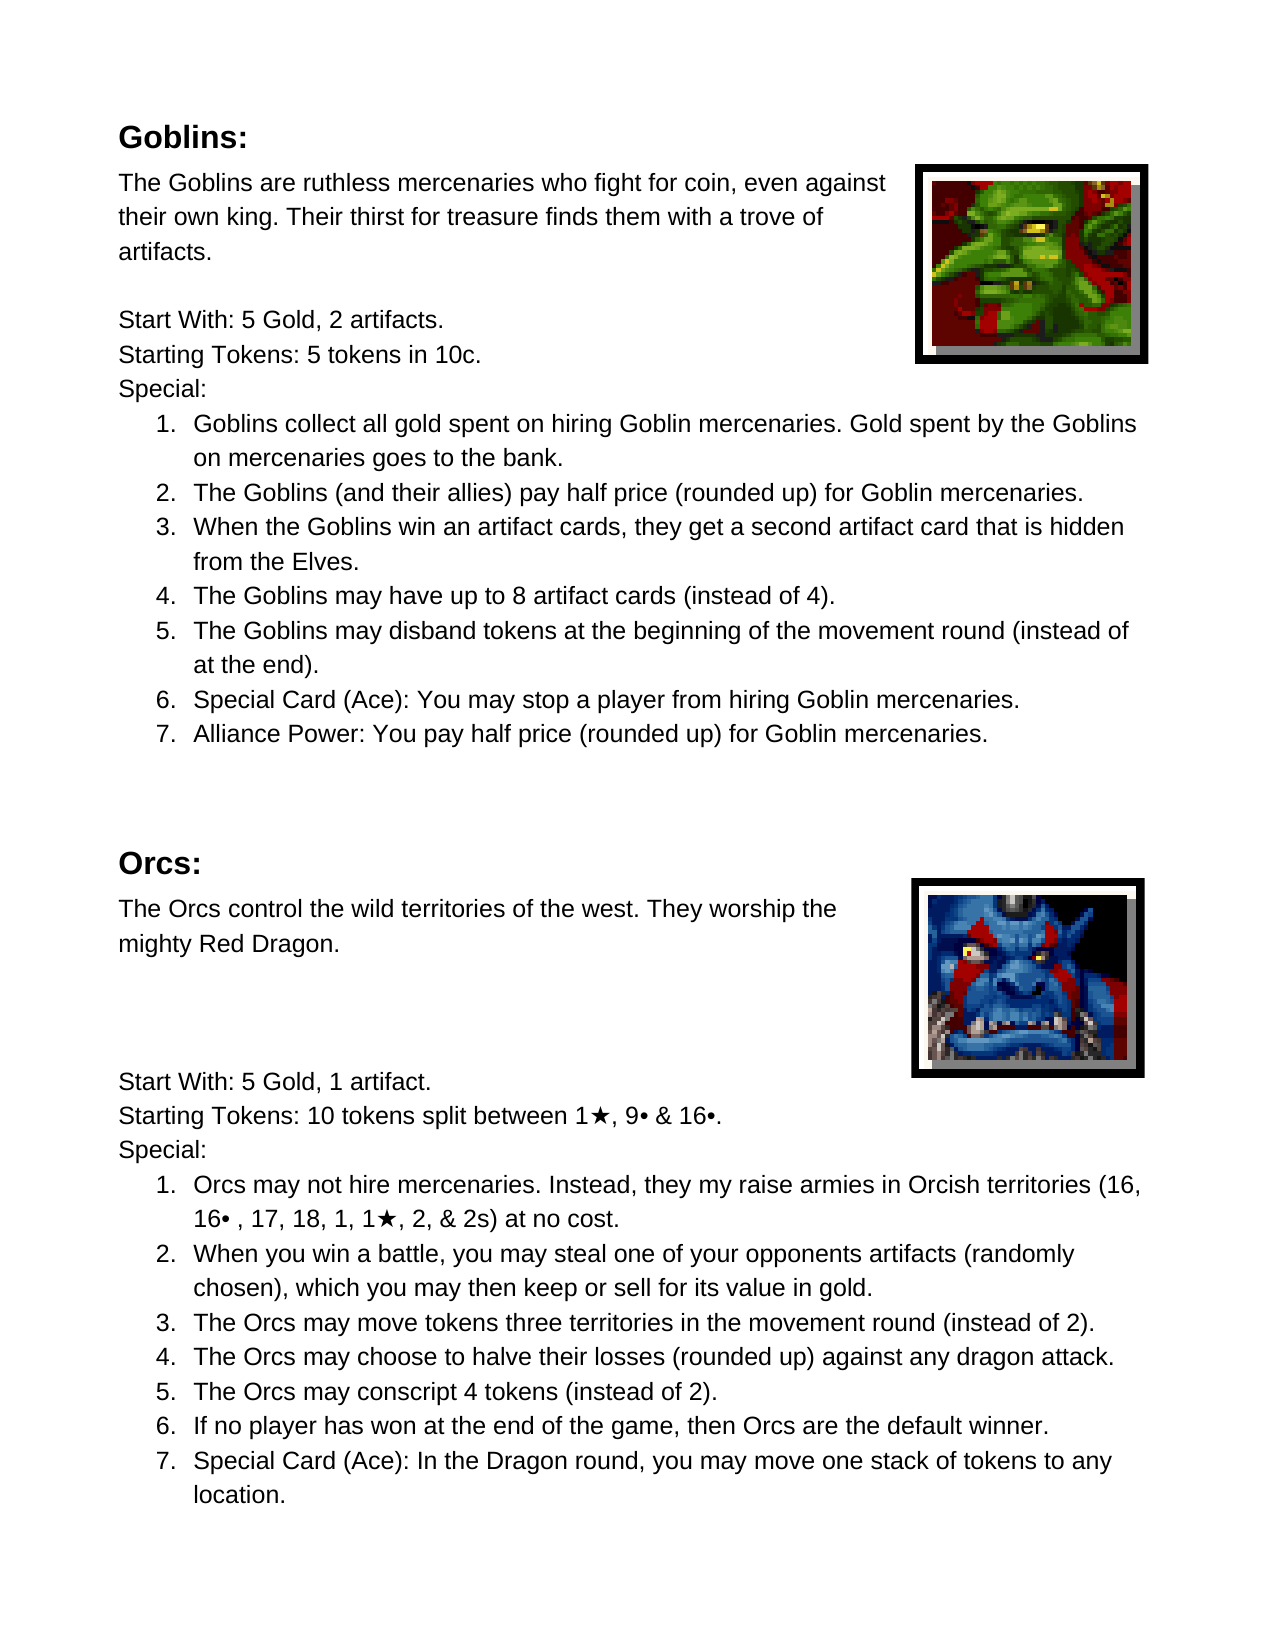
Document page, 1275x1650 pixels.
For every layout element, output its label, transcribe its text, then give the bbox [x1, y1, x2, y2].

list Alliance Power: You pay half price (rounded up) for Goblin mercenaries. [156, 719, 1157, 748]
list The Goblins may disband tokens at the beginning of the movement round (instead of at the end). [156, 616, 1157, 679]
list Special Card (Ace): In the Dragon round, you may move one stack of tokens to any location. [156, 1446, 1157, 1509]
list Orcs may not hire mercenaries. Instead, they my raise armies in Orcish territories (16, 16• , 17, 18, 1, 1★, 2, & 2s) at no cost. [156, 1170, 1157, 1233]
list When the Goblins win an artifact cards, they get a second artifact card that is hidden from the Elves. [156, 512, 1157, 576]
subtitle Orcs: [118, 845, 1157, 882]
list When you win a battle, you may steal one of your opponents artifacts (randomly chosen), which you may then keep or sell for its value in gold. [156, 1239, 1157, 1302]
subtitle Goblins: [118, 118, 1157, 155]
text Special: [118, 1135, 1157, 1164]
text Starting Tokens: 5 tokens in 10c. [118, 340, 1157, 369]
list The Goblins may have up to 8 artifact cards (instead of 4). [156, 581, 1157, 610]
text Special: [118, 374, 1157, 403]
text Start With: 5 Gold, 2 artifacts. [118, 305, 915, 334]
picture [915, 164, 1149, 364]
list The Orcs may choose to halve their losses (rounded up) against any dragon attack. [156, 1342, 1157, 1371]
list The Goblins (and their allies) pay half price (rounded up) for Goblin mercenaries. [156, 478, 1157, 507]
text The Orcs control the wild territories of the west. They worship the mighty Red Dragon. [118, 894, 911, 957]
text Starting Tokens: 10 tokens split between 1★, 9• & 16•. [118, 1101, 1157, 1130]
list If no player has won at the end of the game, then Orcs are the default winner. [156, 1411, 1157, 1440]
picture [911, 878, 1145, 1078]
list Goblins collect all gold spent on hiring Goblin mercenaries. Gold spent by the Goblins on mercenaries goes to the bank. [156, 409, 1157, 472]
text The Goblins are ruthless mercenaries who fight for coin, even against their own king. Their thirst for treasure finds them with a trove of artifacts. [118, 167, 915, 265]
list The Orcs may conscript 4 tokens (instead of 2). [156, 1377, 1157, 1406]
text Start With: 5 Gold, 1 artifact. [118, 1066, 1157, 1095]
list Special Card (Ace): You may stop a player from hiring Goblin mercenaries. [156, 685, 1157, 713]
list The Orcs may move tokens three territories in the movement round (instead of 2). [156, 1308, 1157, 1337]
